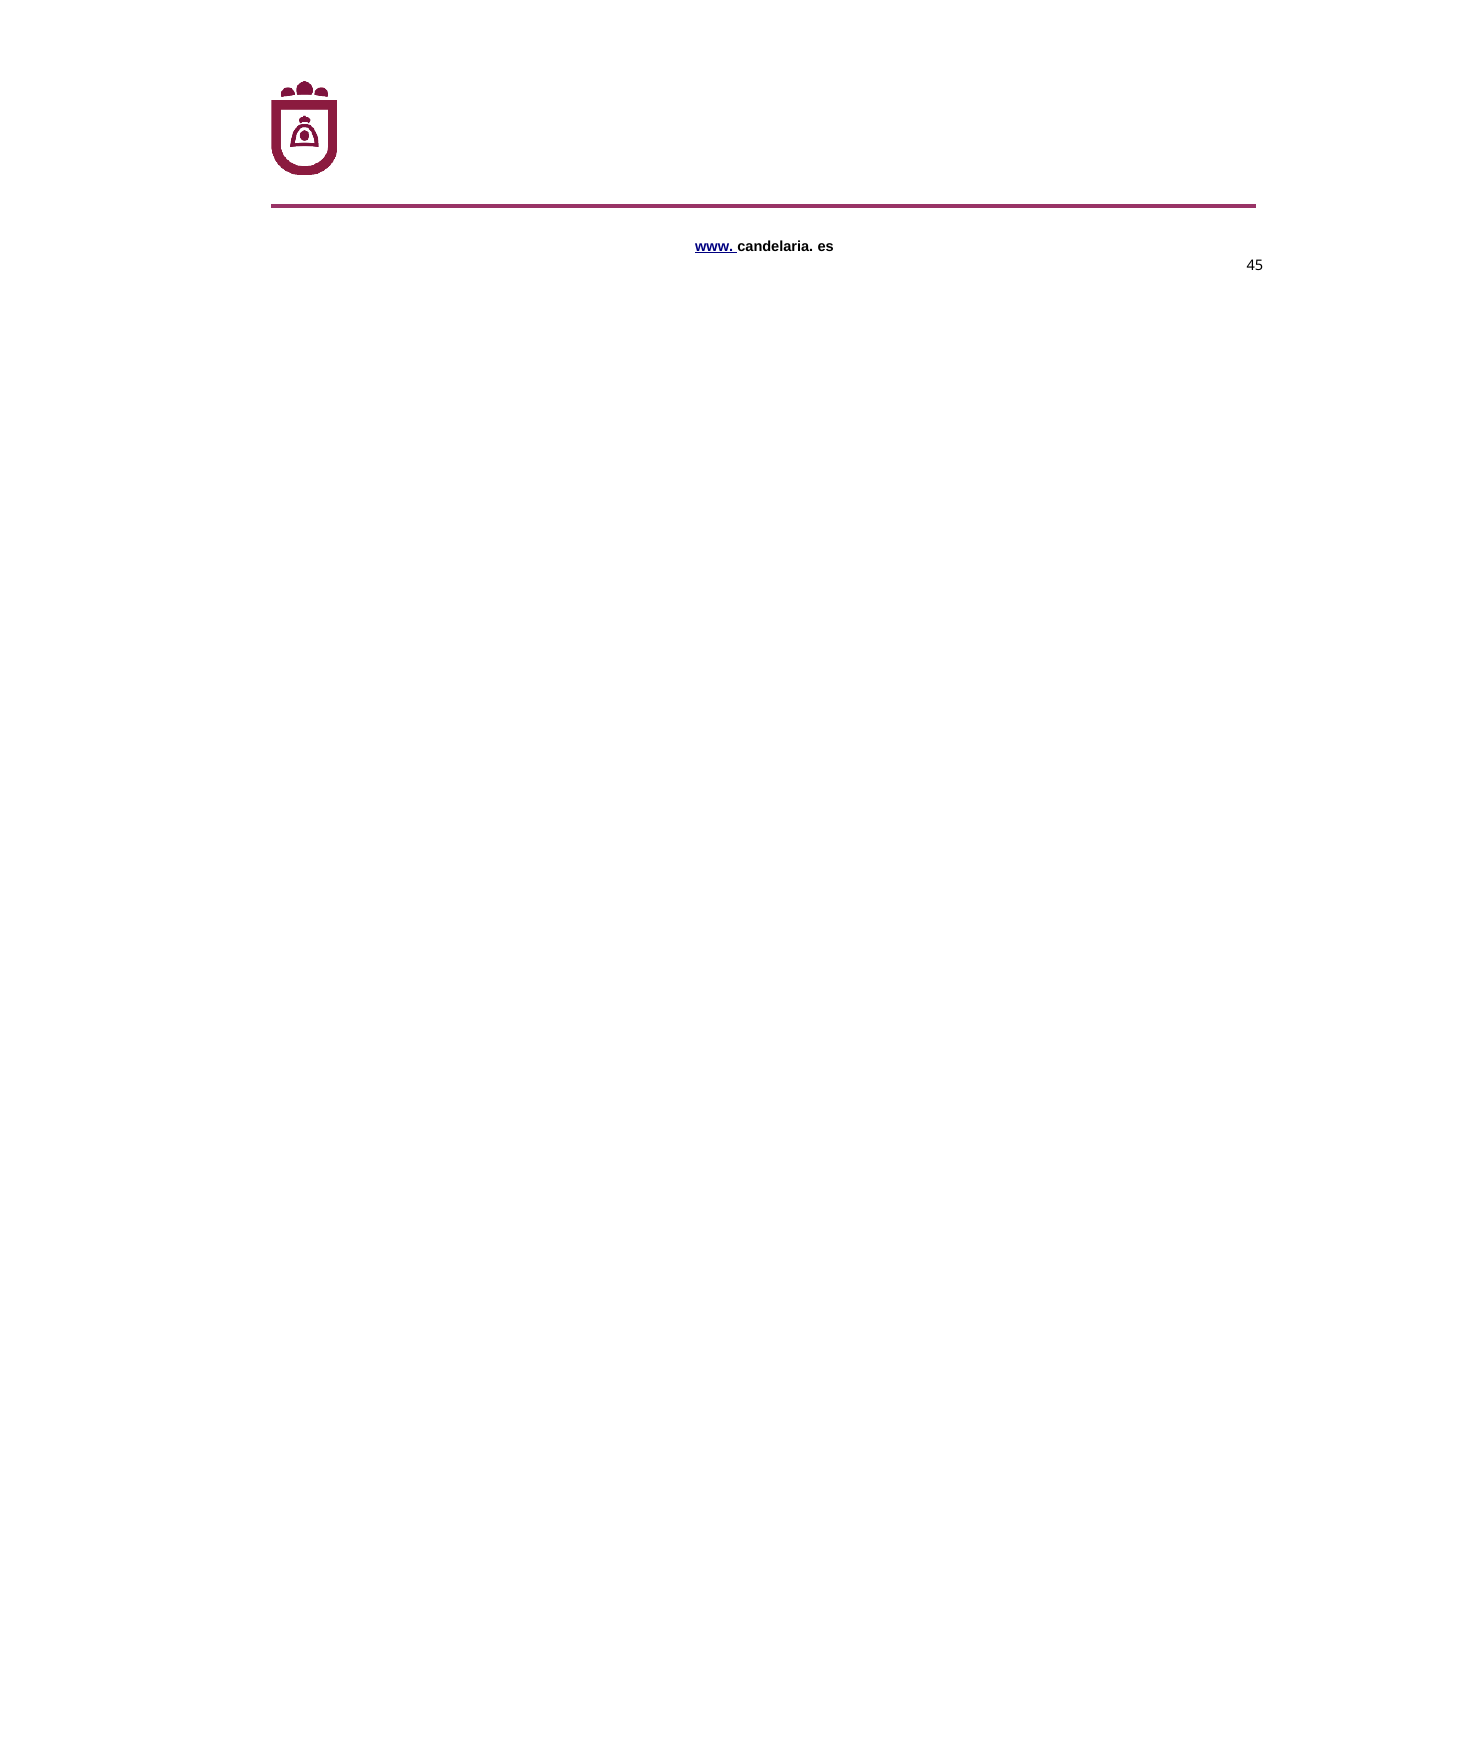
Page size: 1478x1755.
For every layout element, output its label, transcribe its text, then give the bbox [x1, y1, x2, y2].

text 45 [37, 255, 1263, 275]
text www. candelaria. es [101, 238, 1427, 254]
